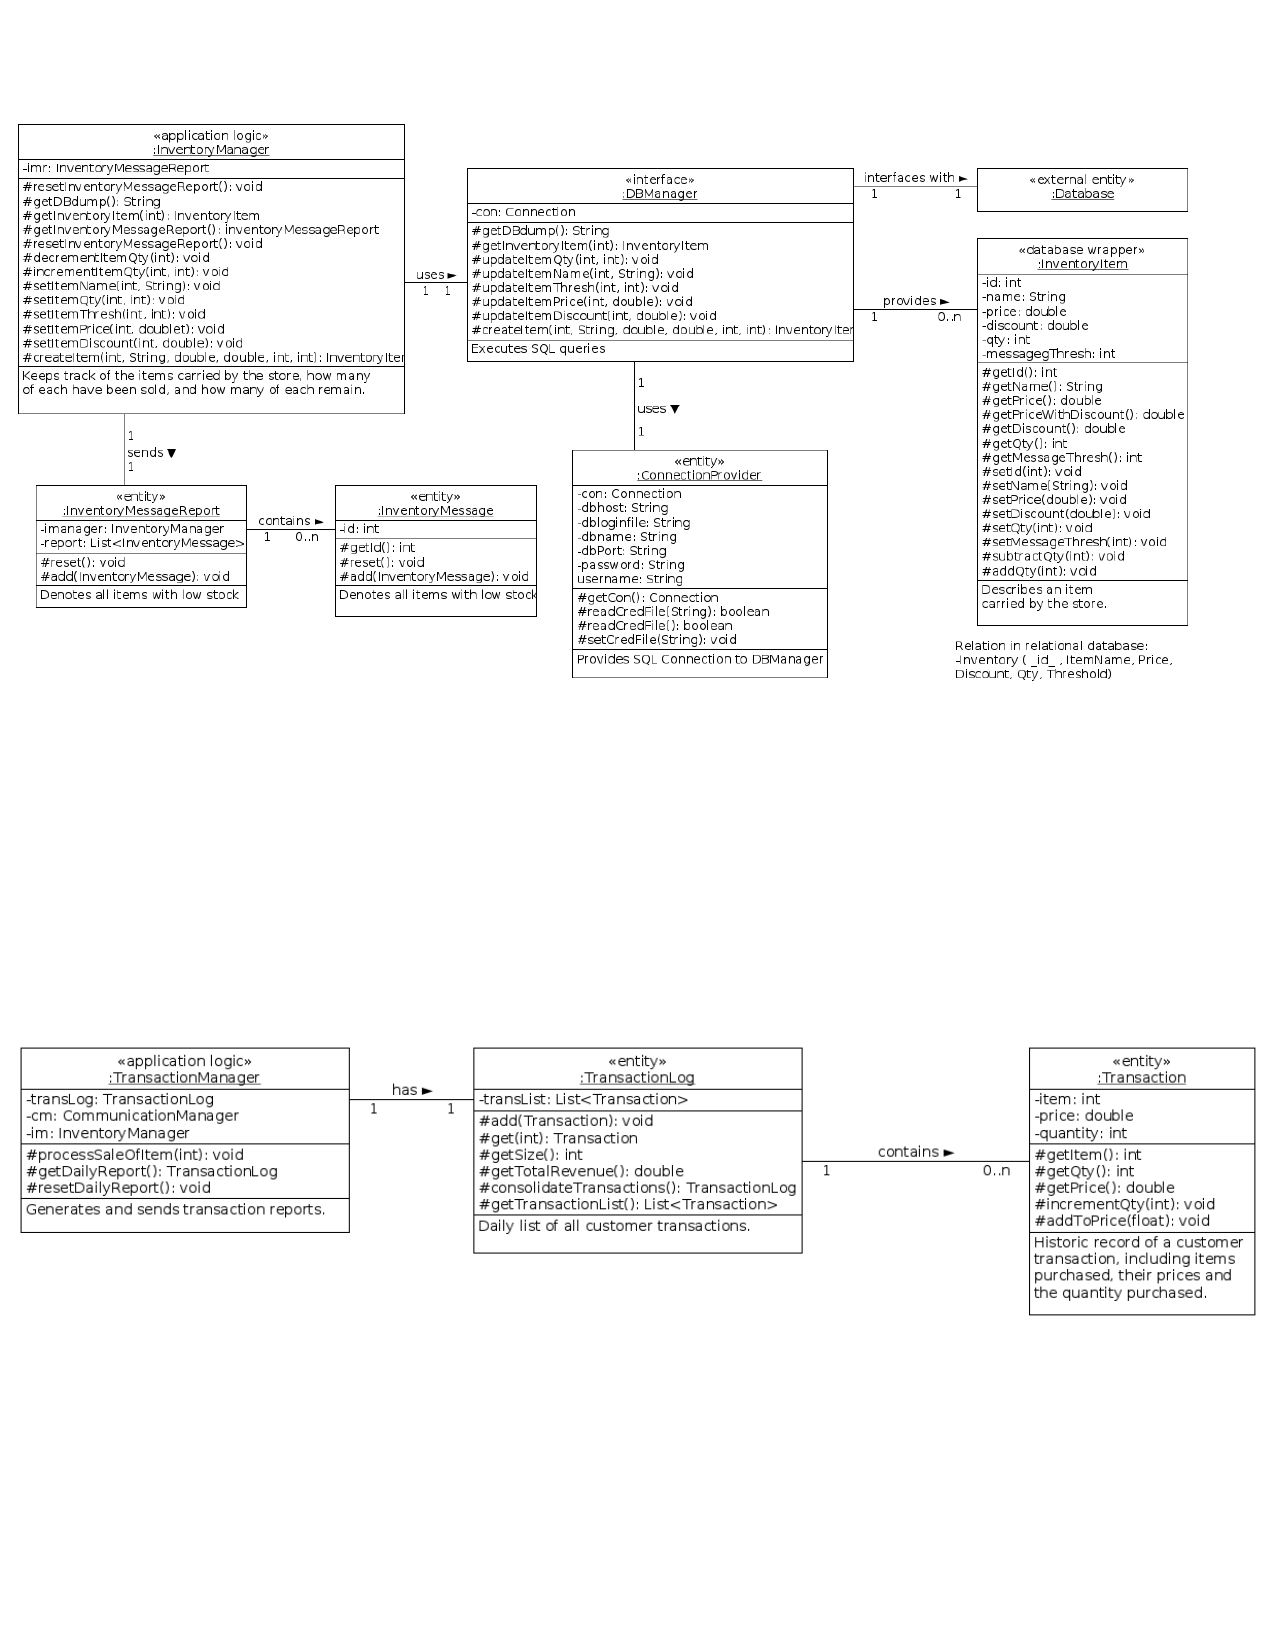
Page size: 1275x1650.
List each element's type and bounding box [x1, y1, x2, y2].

picture [0, 106, 1275, 722]
picture [0, 1027, 1275, 1336]
